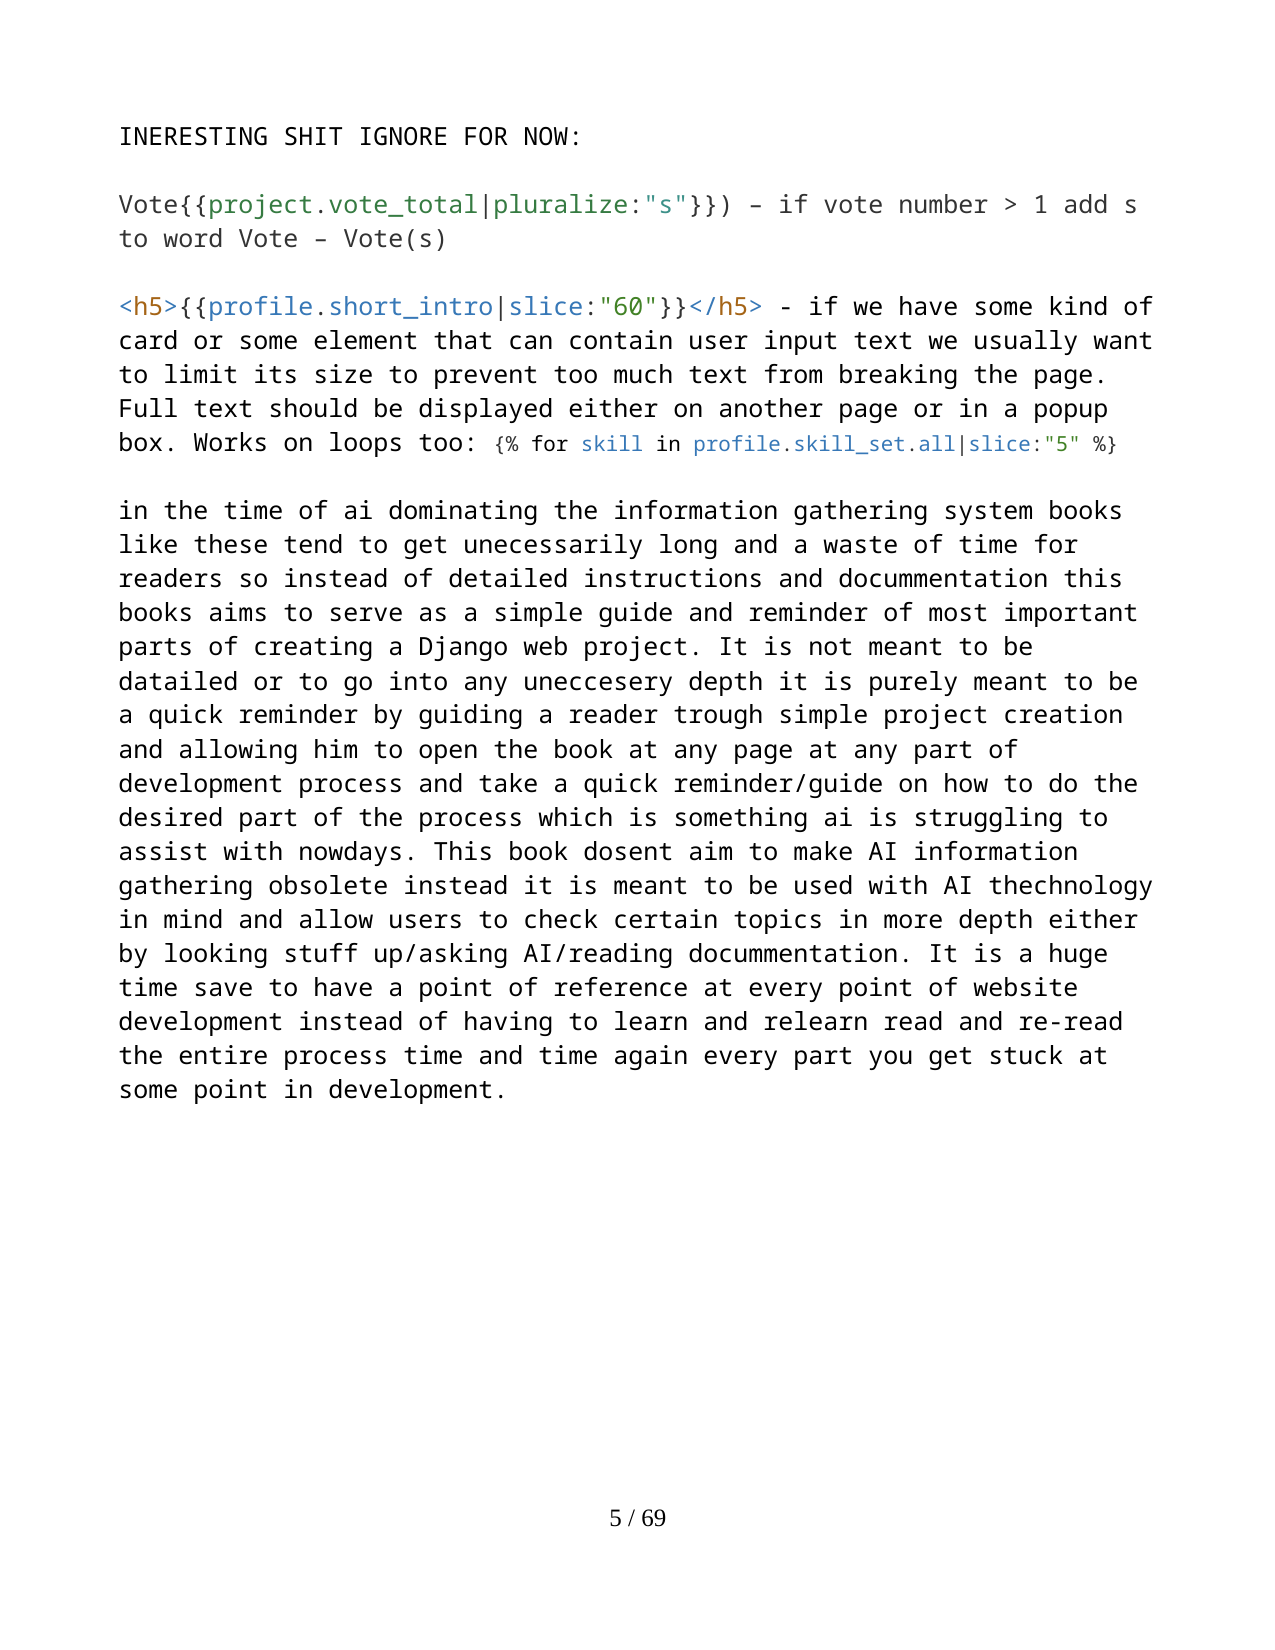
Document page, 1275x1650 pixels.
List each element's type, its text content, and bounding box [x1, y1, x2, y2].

text INERESTING SHIT IGNORE FOR NOW: [118, 118, 1157, 152]
text <h5>{{profile.short_intro|slice:"60"}}</h5> - if we have some kind of card or some element that can contain user input text we usually want to limit its size to prevent too much text from breaking the page. Full text should be displayed either on another page or in a popup box. Works on loops too: {% for skill in profile.skill_set.all|slice:"5" %} [118, 288, 1157, 459]
text Vote{{project.vote_total|pluralize:"s"}}) – if vote number > 1 add s to word Vote – Vote(s) [118, 186, 1157, 254]
text in the time of ai dominating the information gathering system books like these tend to get unecessarily long and a waste of time for readers so instead of detailed instructions and docummentation this books aims to serve as a simple guide and reminder of most important parts of creating a Django web project. It is not meant to be datailed or to go into any uneccesery depth it is purely meant to be a quick reminder by guiding a reader trough simple project creation and allowing him to open the book at any page at any part of development process and take a quick reminder/guide on how to do the desired part of the process which is something ai is struggling to assist with nowdays. This book dosent aim to make AI information gathering obsolete instead it is meant to be used with AI thechnology in mind and allow users to check certain topics in more depth either by looking stuff up/asking AI/reading docummentation. It is a huge time save to have a point of reference at every point of website development instead of having to learn and relearn read and re-read the entire process time and time again every part you get stuck at some point in development. [118, 493, 1157, 1106]
